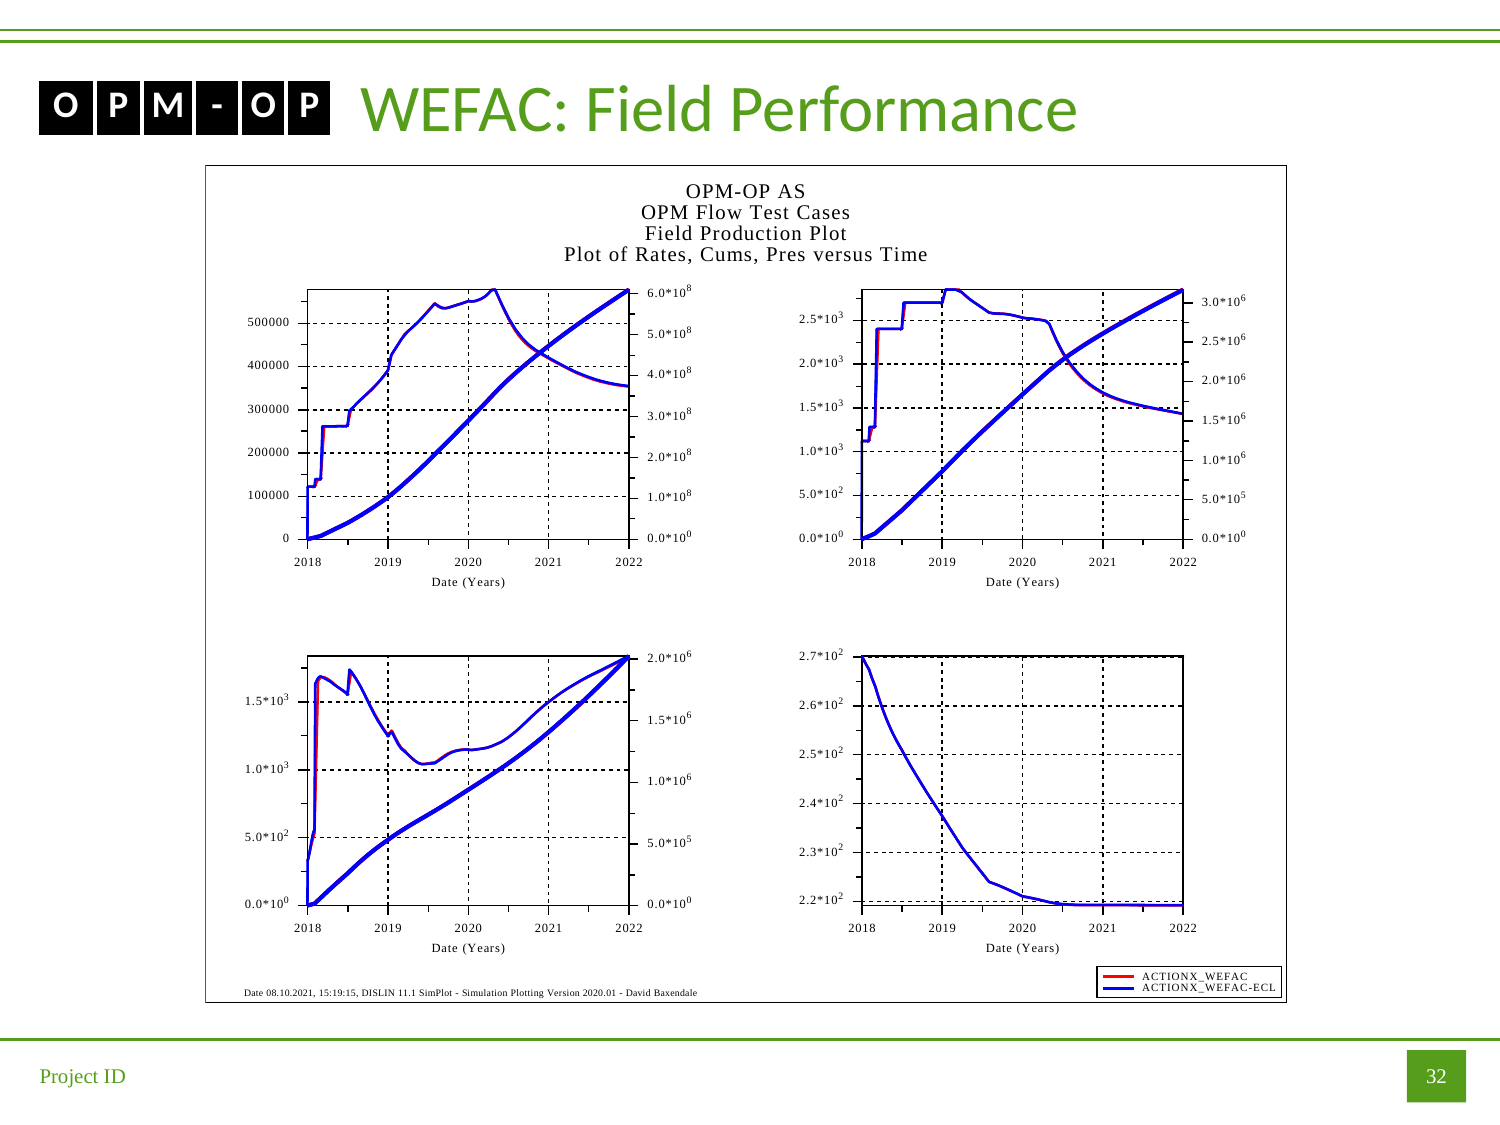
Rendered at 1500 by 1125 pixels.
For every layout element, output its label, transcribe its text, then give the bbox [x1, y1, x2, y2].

title WEFAC: Field Performance [360, 77, 1425, 153]
picture [205, 165, 1391, 1004]
